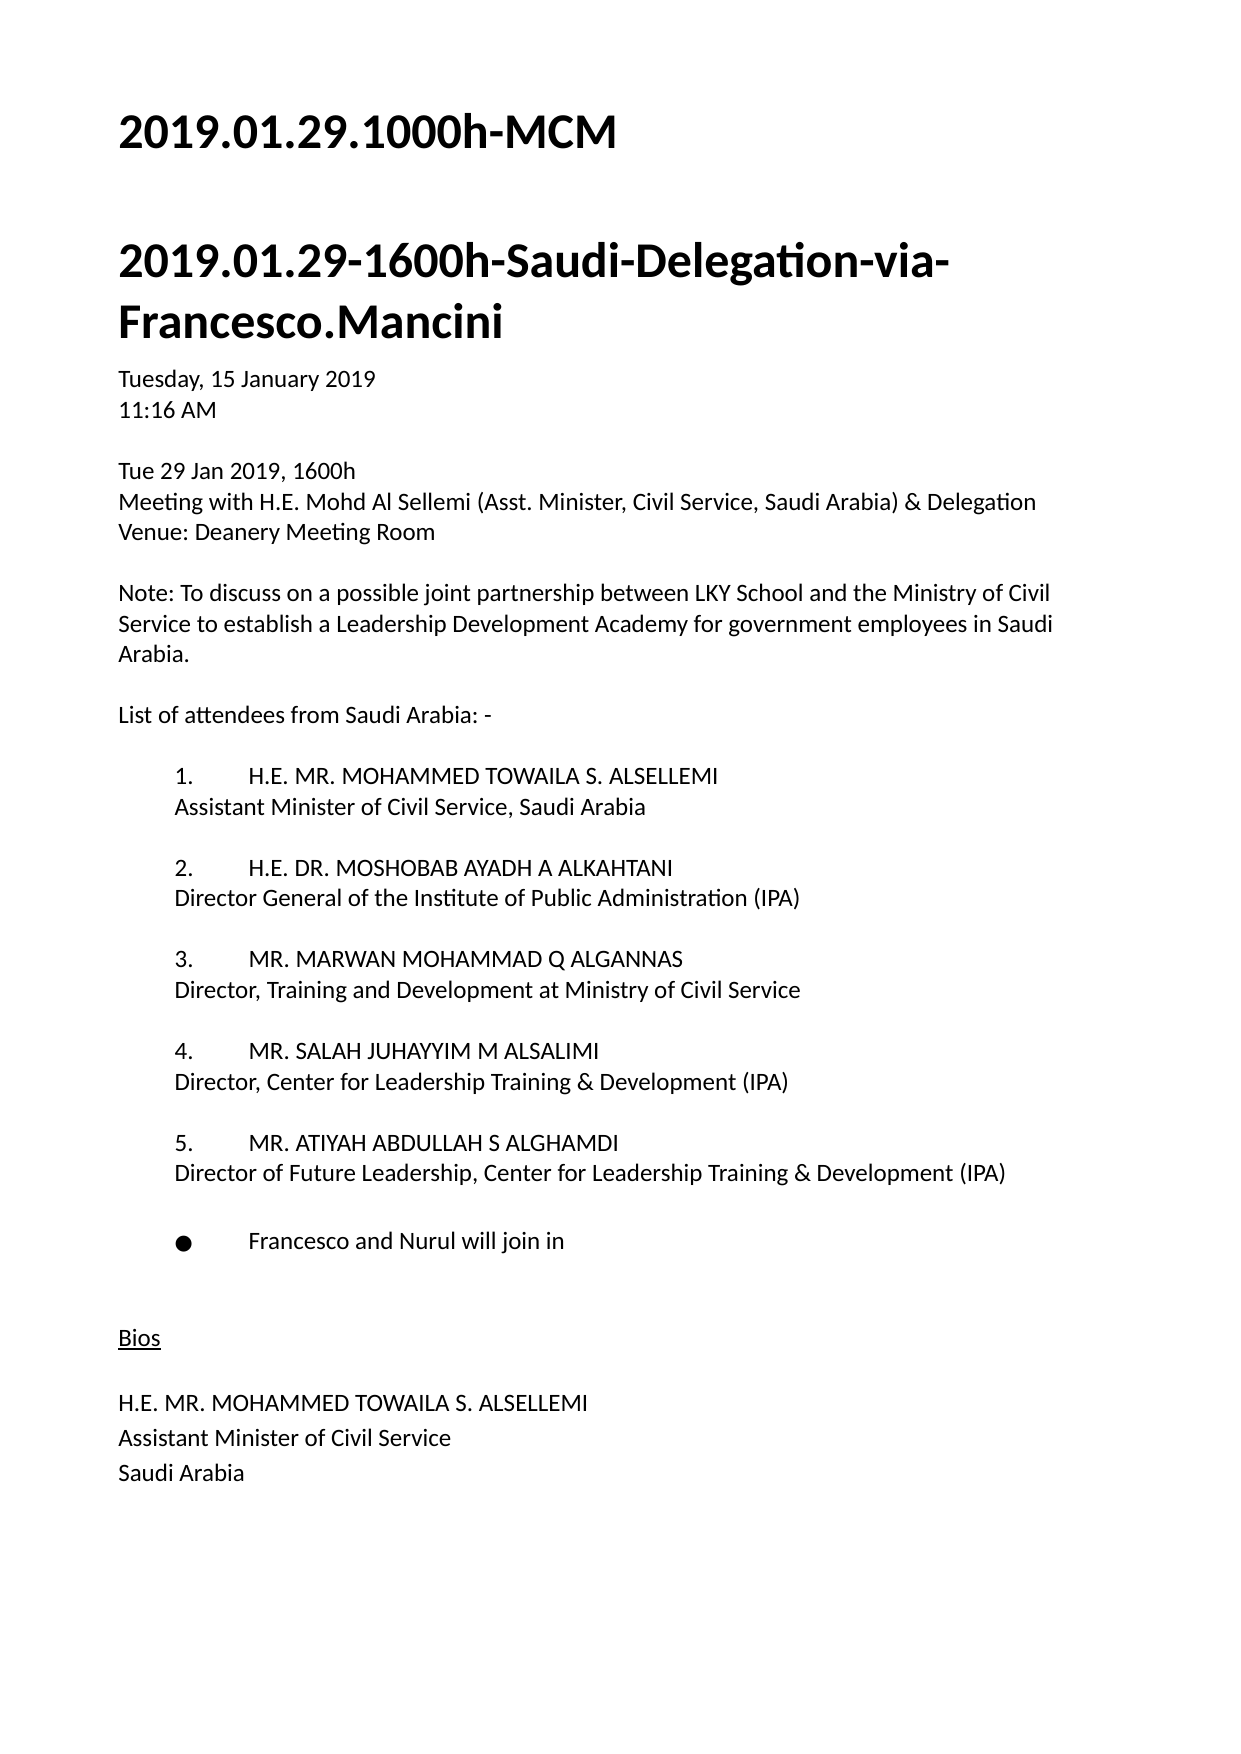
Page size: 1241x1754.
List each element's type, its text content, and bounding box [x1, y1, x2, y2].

text Bios [118, 1322, 1122, 1352]
text Tuesday, 15 January 2019 [118, 364, 1122, 394]
text Director, Training and Development at Ministry of Civil Service [174, 974, 1122, 1004]
text Director, Center for Leadership Training & Development (IPA) [174, 1066, 1122, 1096]
text Saudi Arabia [118, 1457, 1122, 1488]
text Assistant Minister of Civil Service, Saudi Arabia [174, 791, 1122, 821]
subtitle 2019.01.29.1000h-MCM [118, 100, 1122, 161]
text Director General of the Institute of Public Administration (IPA) [174, 882, 1122, 913]
list MR. MARWAN MOHAMMAD Q ALGANNAS [174, 943, 1122, 974]
text 11:16 AM [118, 394, 1122, 425]
text List of attendees from Saudi Arabia: - [118, 699, 1122, 730]
list Francesco and Nurul will join in [174, 1218, 1122, 1261]
list H.E. MR. MOHAMMED TOWAILA S. ALSELLEMI [174, 760, 1122, 791]
subtitle 2019.01.29-1600h-Saudi-Delegation-via-Francesco.Mancini [118, 229, 1122, 351]
text Tue 29 Jan 2019, 1600h [118, 455, 1122, 486]
text H.E. MR. MOHAMMED TOWAILA S. ALSELLEMI [118, 1387, 1122, 1418]
text Note: To discuss on a possible joint partnership between LKY School and the Ministry of Civil Service to establish a Leadership Development Academy for government employees in Saudi Arabia. [118, 577, 1122, 669]
list MR. ATIYAH ABDULLAH S ALGHAMDI [174, 1127, 1122, 1157]
text Venue: Deanery Meeting Room [118, 516, 1122, 547]
list MR. SALAH JUHAYYIM M ALSALIMI [174, 1035, 1122, 1066]
text Assistant Minister of Civil Service [118, 1422, 1122, 1453]
text Meeting with H.E. Mohd Al Sellemi (Asst. Minister, Civil Service, Saudi Arabia) & Delegation [118, 486, 1122, 516]
list H.E. DR. MOSHOBAB AYADH A ALKAHTANI [174, 852, 1122, 882]
text Director of Future Leadership, Center for Leadership Training & Development (IPA) [174, 1157, 1122, 1188]
